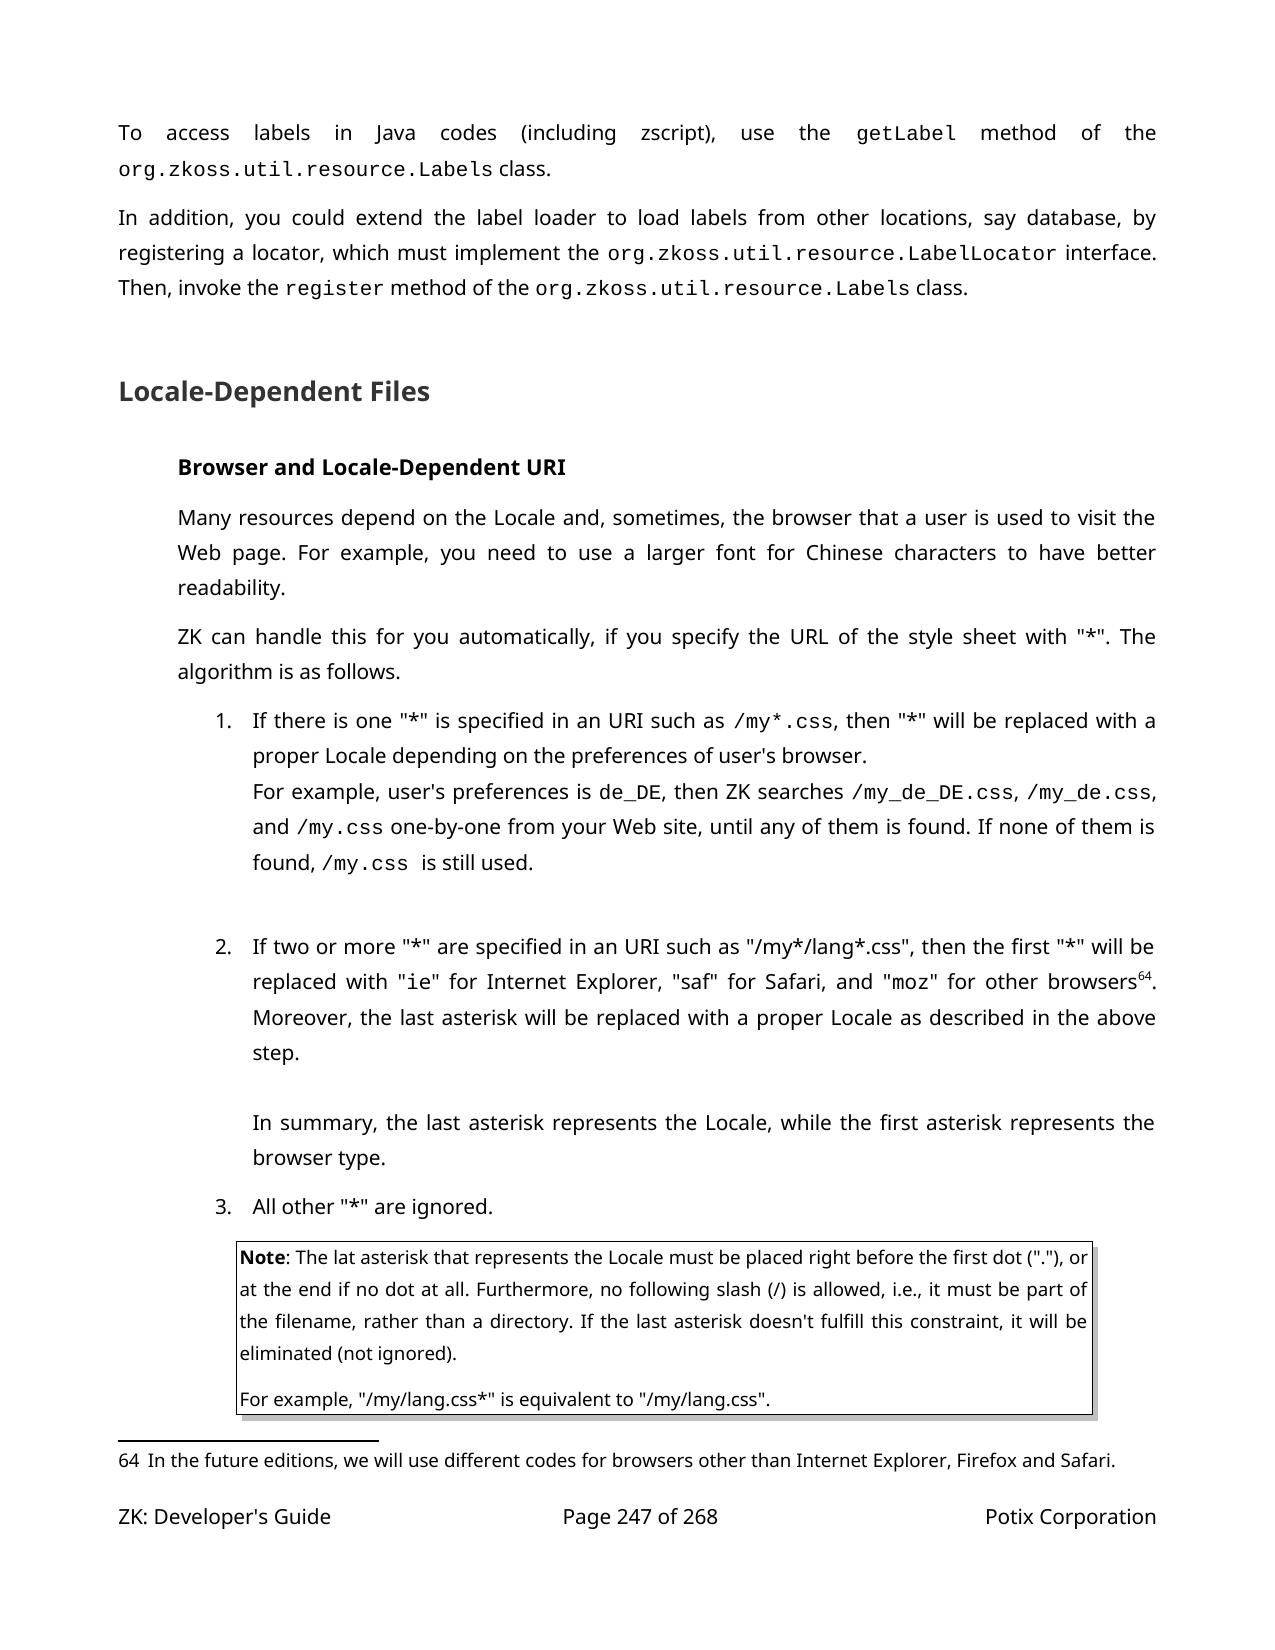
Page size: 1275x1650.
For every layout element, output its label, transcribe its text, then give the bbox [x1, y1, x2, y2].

list If two or more "*" are specified in an URI such as "/my*/lang*.css", then the first "*" will be replaced with "ie" for Internet Explorer, "saf" for Safari, and "moz" for other browsers. Moreover, the last asterisk will be replaced with a proper Locale as described in the above step. In summary, the last asterisk represents the Locale, while the first asterisk represents the browser type. [215, 932, 1157, 1172]
list In the future editions, we will use different codes for browsers other than Internet Explorer, Firefox and Safari. [118, 1447, 1157, 1473]
text For example, "/my/lang.css*" is equivalent to "/my/lang.css". [237, 1383, 1092, 1414]
subtitle Locale-Dependent Files [118, 373, 1157, 410]
text Many resources depend on the Locale and, sometimes, the browser that a user is used to visit the Web page. For example, you need to use a larger font for Chinese characters to have better readability. [177, 503, 1157, 601]
text ZK can handle this for you automatically, if you specify the URL of the style sheet with "*". The algorithm is as follows. [177, 622, 1157, 686]
subtitle Browser and Locale-Dependent URI [177, 452, 1157, 482]
text In addition, you could extend the label loader to load labels from other locations, say database, by registering a locator, which must implement the org.zkoss.util.resource.LabelLocator interface. Then, invoke the register method of the org.zkoss.util.resource.Labels class. [118, 203, 1157, 302]
list All other "*" are ignored. [215, 1192, 1157, 1221]
text To access labels in Java codes (including zscript), use the getLabel method of the org.zkoss.util.resource.Labels class. [118, 118, 1157, 182]
text Note: The lat asterisk that represents the Locale must be placed right before the first dot ("."), or at the end if no dot at all. Furthermore, no following slash (/) is allowed, i.e., it must be part of the filename, rather than a directory. If the last asterisk doesn't fulfill this constraint, it will be eliminated (not ignored). [237, 1242, 1092, 1365]
list If there is one "*" is specified in an URI such as /my*.css, then "*" will be replaced with a proper Locale depending on the preferences of user's browser. For example, user's preferences is de_DE, then ZK searches /my_de_DE.css, /my_de.css, and /my.css one-by-one from your Web site, until any of them is found. If none of them is found, /my.css is still used. [215, 706, 1157, 912]
